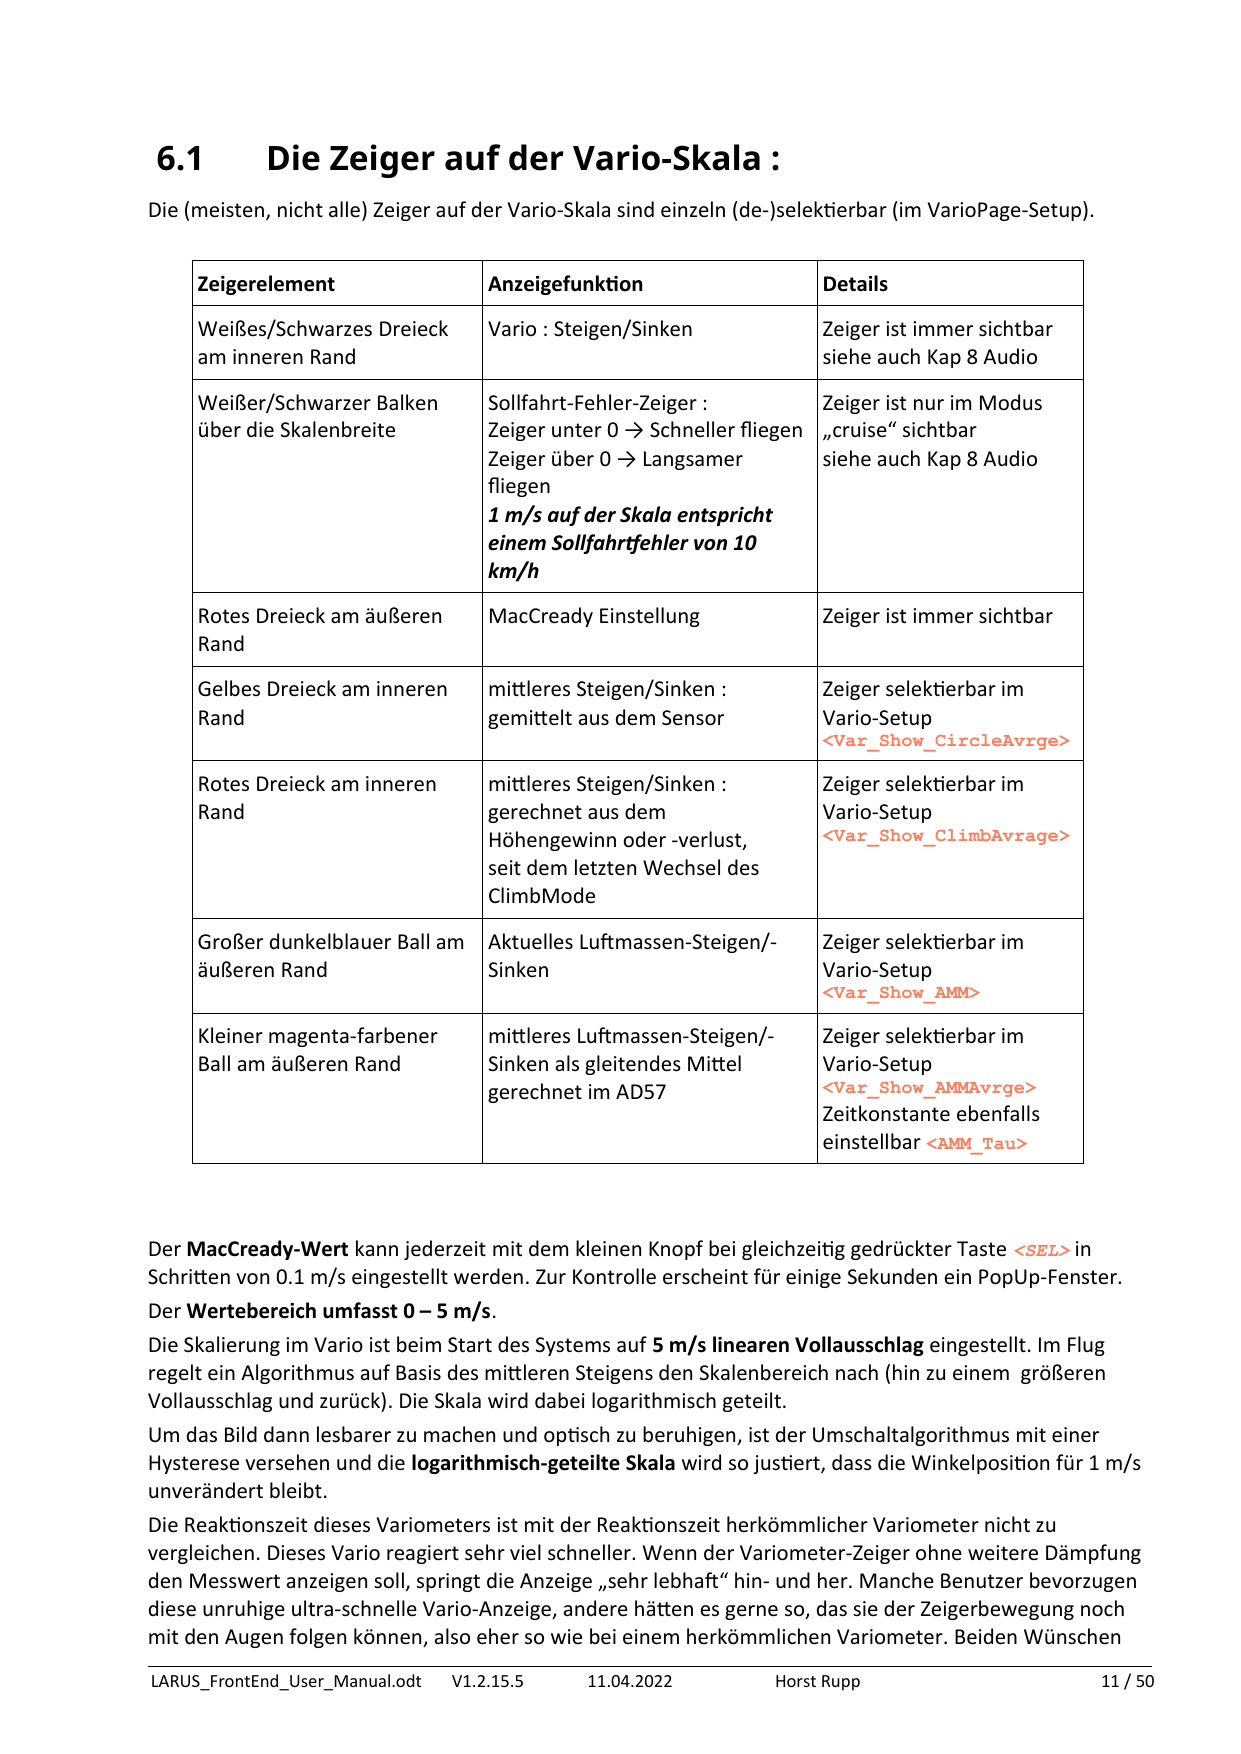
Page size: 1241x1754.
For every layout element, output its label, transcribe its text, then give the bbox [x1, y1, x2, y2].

table_cell mittleres Steigen/Sinken : gerechnet aus dem Höhengewinn oder -verlust, seit dem letzten Wechsel des ClimbMode [483, 761, 817, 918]
table_cell Zeiger ist immer sichtbar [818, 593, 1083, 666]
table_cell Großer dunkelblauer Ball am äußeren Rand [193, 919, 482, 1013]
table_cell MacCready Einstellung [483, 593, 817, 666]
table_cell Zeiger ist nur im Modus „cruise“ sichtbar siehe auch Kap 8 Audio [818, 380, 1083, 592]
table_cell Gelbes Dreieck am inneren Rand [193, 667, 482, 760]
text Der MacCready-Wert kann jederzeit mit dem kleinen Knopf bei gleichzeitig gedrückter Taste <SEL> in Schritten von 0.1 m/s eingestellt werden. Zur Kontrolle erscheint für einige Sekunden ein PopUp-Fenster. [148, 1234, 1152, 1290]
table_cell Aktuelles Luftmassen-Steigen/-Sinken [483, 919, 817, 1013]
table_cell Rotes Dreieck am äußeren Rand [193, 593, 482, 666]
text Die (meisten, nicht alle) Zeiger auf der Vario-Skala sind einzeln (de-)selektierbar (im VarioPage-Setup). [148, 195, 1152, 223]
table_header Zeigerelement [193, 261, 482, 305]
table_cell Weißes/Schwarzes Dreieck am inneren Rand [193, 306, 482, 379]
table_cell Zeiger selektierbar im Vario-Setup <Var_Show_CircleAvrge> [818, 667, 1083, 760]
table_cell Sollfahrt-Fehler-Zeiger : Zeiger unter 0 → Schneller fliegen Zeiger über 0 → Langsamer fliegen 1 m/s auf der Skala entspricht einem Sollfahrtfehler von 10 km/h [483, 380, 817, 592]
table_cell Kleiner magenta-farbener Ball am äußeren Rand [193, 1014, 482, 1163]
table_cell Zeiger selektierbar im Vario-Setup <Var_Show_ClimbAvrage> [818, 761, 1083, 918]
table_cell Zeiger selektierbar im Vario-Setup <Var_Show_AMMAvrge> Zeitkonstante ebenfalls einstellbar <AMM_Tau> [818, 1014, 1083, 1163]
table_cell Rotes Dreieck am inneren Rand [193, 761, 482, 918]
table_cell Zeiger selektierbar im Vario-Setup <Var_Show_AMM> [818, 919, 1083, 1013]
subtitle Die Zeiger auf der Vario-Skala : [148, 134, 1152, 180]
table_header Anzeigefunktion [483, 261, 817, 305]
text Die Skalierung im Vario ist beim Start des Systems auf 5 m/s linearen Vollausschlag eingestellt. Im Flug regelt ein Algorithmus auf Basis des mittleren Steigens den Skalenbereich nach (hin zu einem größeren Vollausschlag und zurück). Die Skala wird dabei logarithmisch geteilt. [148, 1330, 1152, 1414]
table_cell mittleres Steigen/Sinken : gemittelt aus dem Sensor [483, 667, 817, 760]
text Der Wertebereich umfasst 0 – 5 m/s. [148, 1296, 1152, 1324]
table_cell mittleres Luftmassen-Steigen/-Sinken als gleitendes Mittel gerechnet im AD57 [483, 1014, 817, 1163]
table_cell Zeiger ist immer sichtbar siehe auch Kap 8 Audio [818, 306, 1083, 379]
text Die Reaktionszeit dieses Variometers ist mit der Reaktionszeit herkömmlicher Variometer nicht zu vergleichen. Dieses Vario reagiert sehr viel schneller. Wenn der Variometer-Zeiger ohne weitere Dämpfung den Messwert anzeigen soll, springt die Anzeige „sehr lebhaft“ hin- und her. Manche Benutzer bevorzugen diese unruhige ultra-schnelle Vario-Anzeige, andere hätten es gerne so, das sie der Zeigerbewegung noch mit den Augen folgen können, also eher so wie bei einem herkömmlichen Variometer. Beiden Wünschen [148, 1510, 1152, 1650]
text Um das Bild dann lesbarer zu machen und optisch zu beruhigen, ist der Umschaltalgorithmus mit einer Hysterese versehen und die logarithmisch-geteilte Skala wird so justiert, dass die Winkelposition für 1 m/s unverändert bleibt. [148, 1420, 1152, 1504]
table_cell Weißer/Schwarzer Balken über die Skalenbreite [193, 380, 482, 592]
table_cell Vario : Steigen/Sinken [483, 306, 817, 379]
table_header Details [818, 261, 1083, 305]
